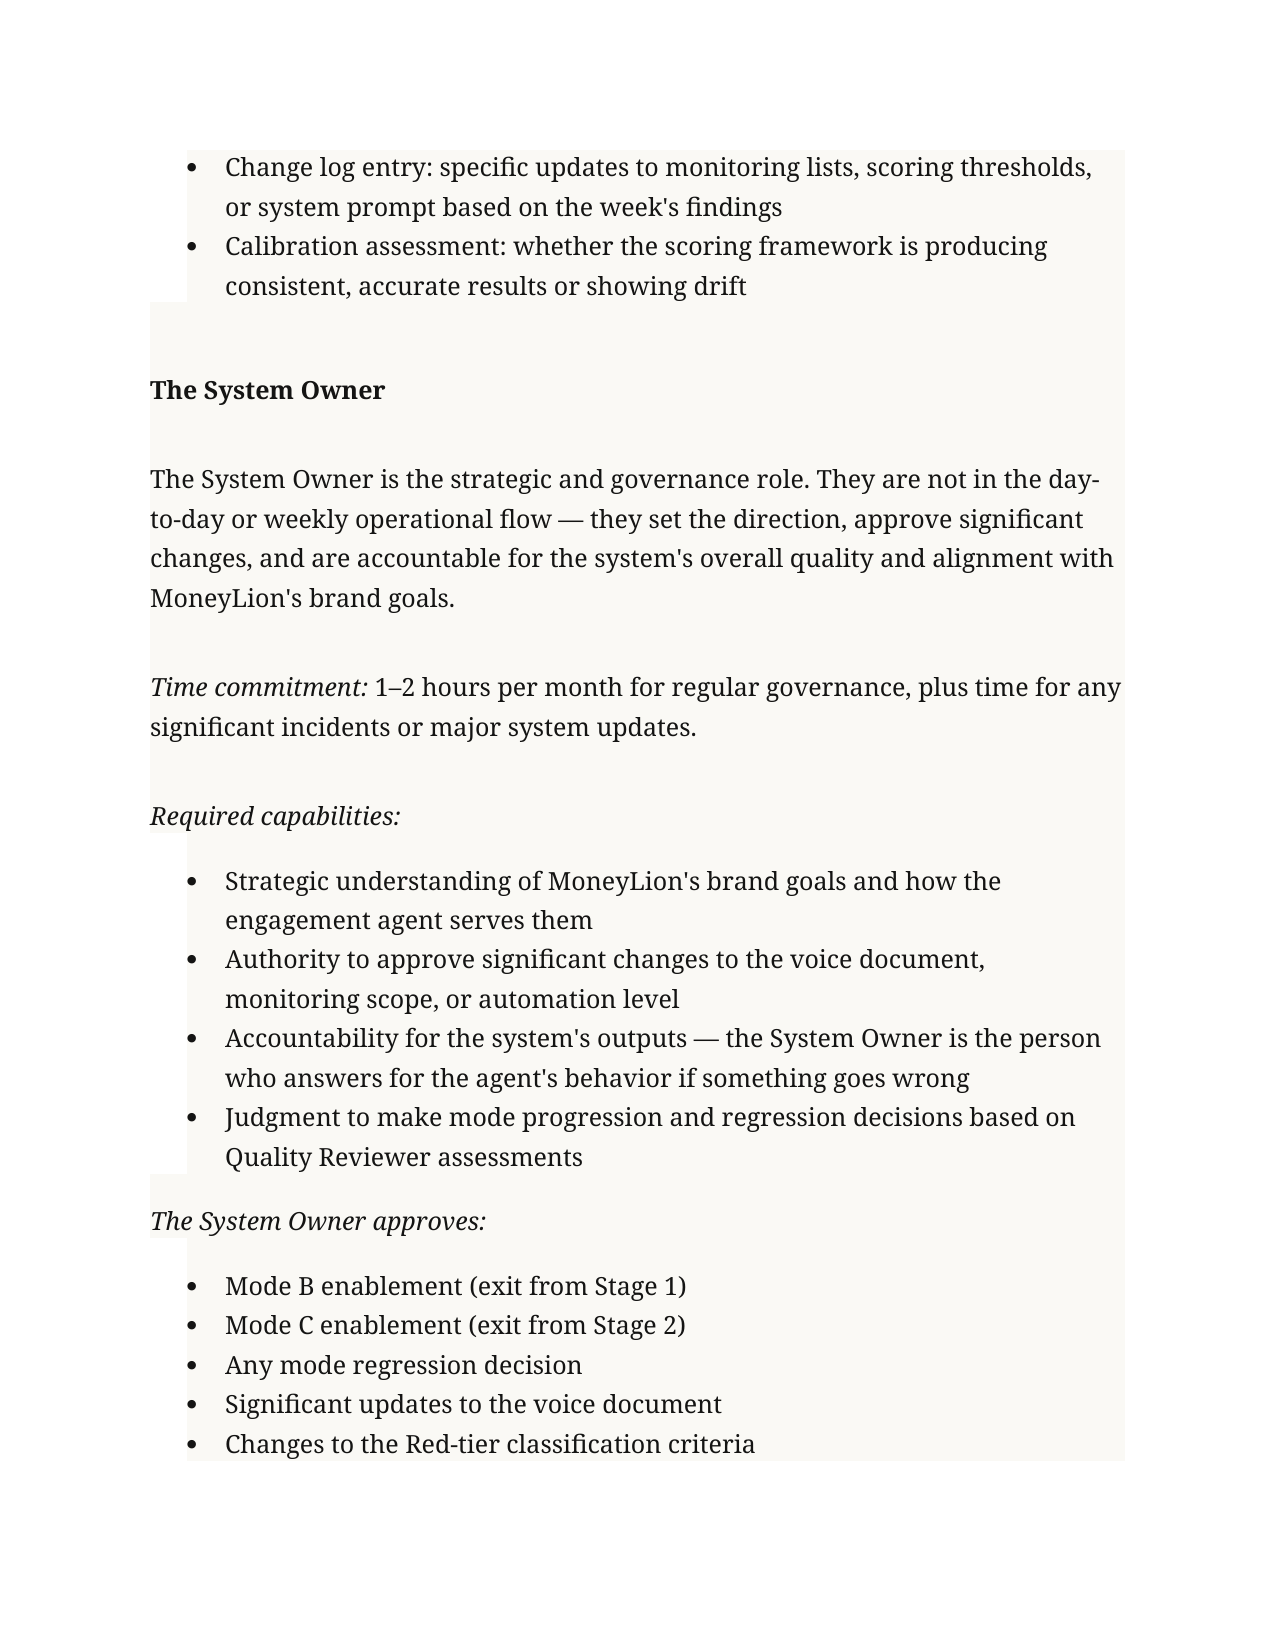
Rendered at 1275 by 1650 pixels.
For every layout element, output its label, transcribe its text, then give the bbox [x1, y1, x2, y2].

text Time commitment: 1–2 hours per month for regular governance, plus time for any significant incidents or major system updates. [150, 670, 1125, 743]
list Judgment to make mode progression and regression decisions based on Quality Reviewer assessments [187, 1100, 1125, 1174]
text Required capabilities: [150, 799, 1125, 833]
list Accountability for the system's outputs — the System Owner is the person who answers for the agent's behavior if something goes wrong [187, 1021, 1125, 1095]
text The System Owner [150, 372, 1125, 406]
list Strategic understanding of MoneyLion's brand goals and how the engagement agent serves them [187, 863, 1125, 937]
text The System Owner approves: [150, 1204, 1125, 1238]
list Changes to the Red-tier classification criteria [187, 1426, 1125, 1461]
list Significant updates to the voice document [187, 1387, 1125, 1421]
list Change log entry: specific updates to monitoring lists, scoring thresholds, or system prompt based on the week's findings [187, 150, 1125, 223]
list Mode C enablement (exit from Stage 2) [187, 1308, 1125, 1342]
text The System Owner is the strategic and governance role. They are not in the day-to-day or weekly operational flow — they set the direction, approve significant changes, and are accountable for the system's overall quality and alignment with MoneyLion's brand goals. [150, 462, 1125, 614]
list Authority to approve significant changes to the voice document, monitoring scope, or automation level [187, 942, 1125, 1016]
list Any mode regression decision [187, 1347, 1125, 1382]
list Mode B enablement (exit from Stage 1) [187, 1268, 1125, 1303]
list Calibration assessment: whether the scoring framework is producing consistent, accurate results or showing drift [187, 229, 1125, 302]
